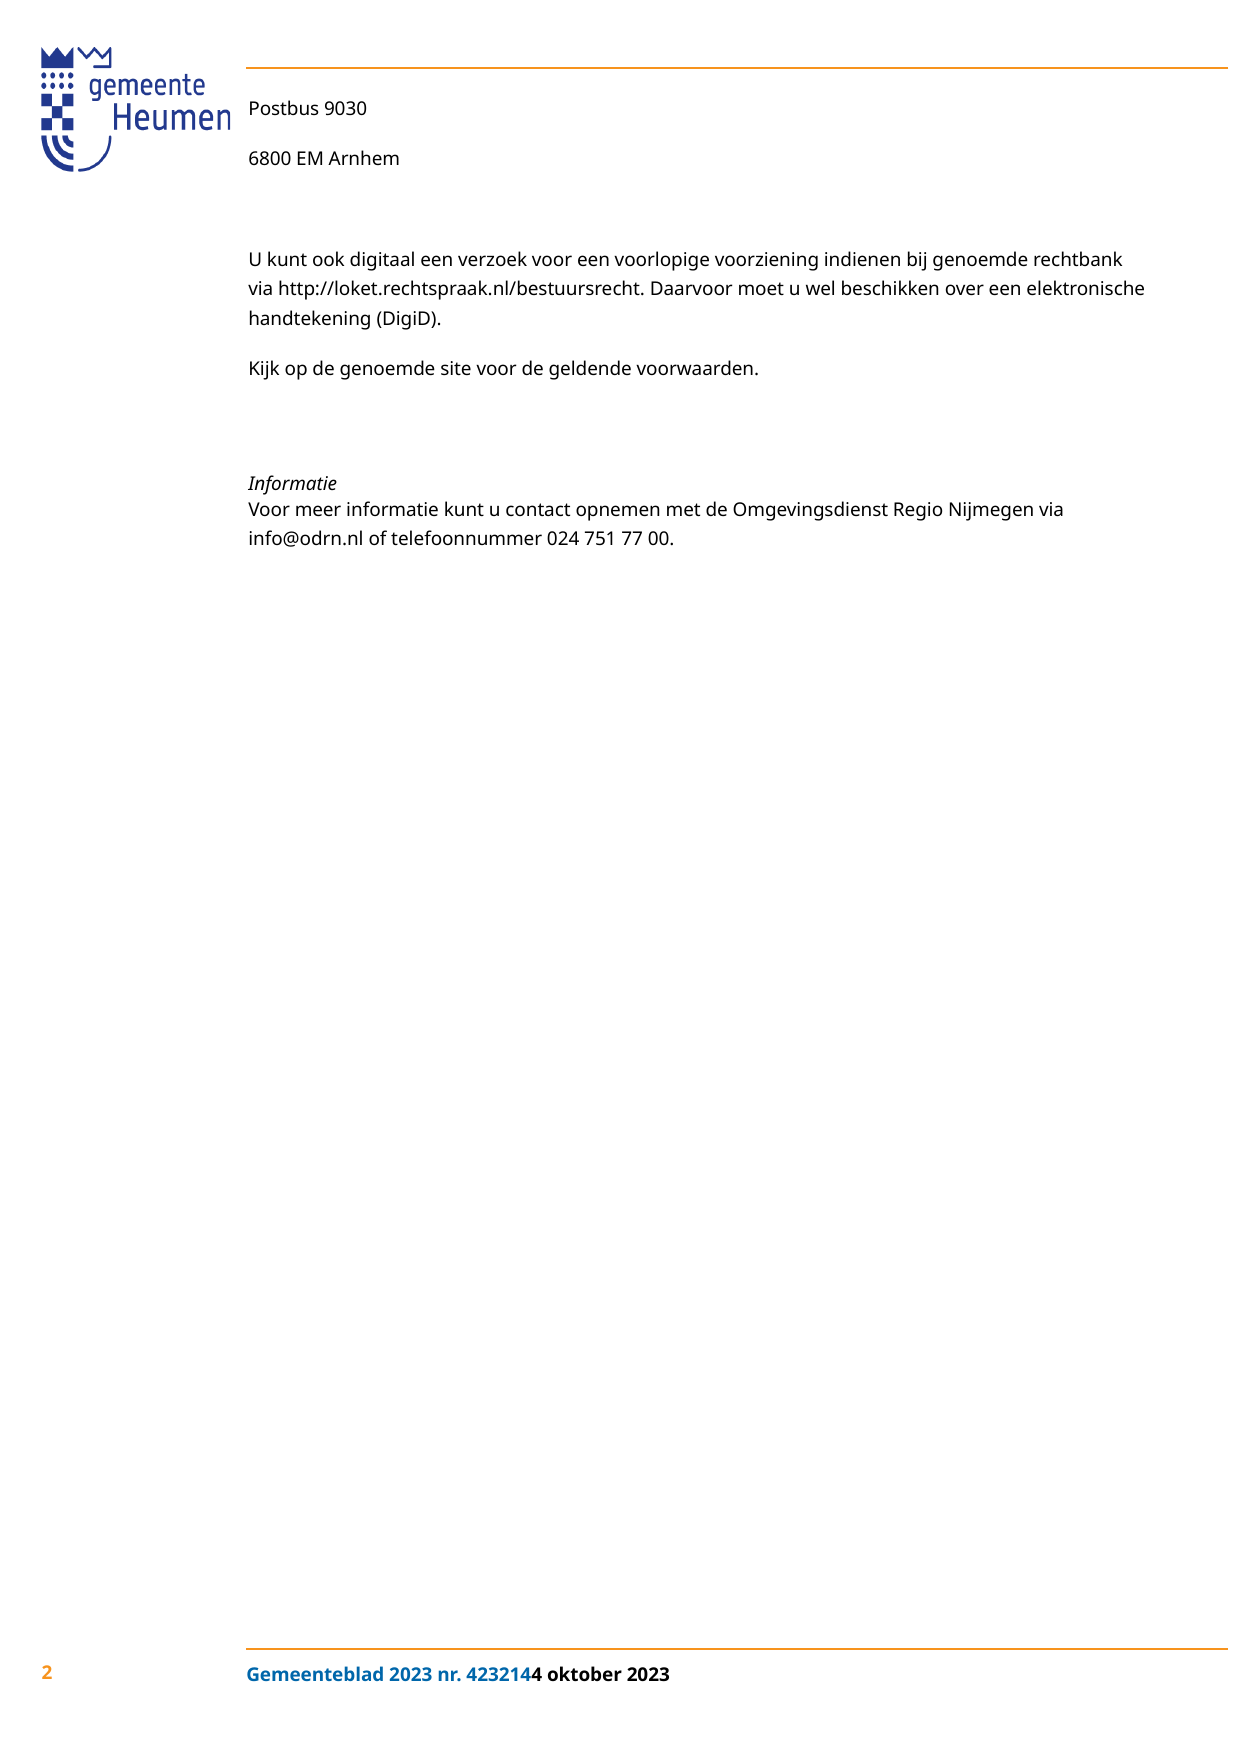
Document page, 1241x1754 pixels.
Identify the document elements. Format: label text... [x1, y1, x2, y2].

text Kijk op de genoemde site voor de geldende voorwaarden. [248, 356, 1152, 381]
picture [41, 47, 231, 172]
text Postbus 9030 [248, 95, 1152, 121]
text 6800 EM Arnhem [248, 145, 1152, 171]
text Voor meer informatie kunt u contact opnemen met de Omgevingsdienst Regio Nijmegen via info@odrn.nl of telefoonnummer 024 751 77 00. [248, 496, 1152, 551]
text Informatie [248, 470, 1152, 496]
text U kunt ook digitaal een verzoek voor een voorlopige voorziening indienen bij genoemde rechtbank via http://loket.rechtspraak.nl/bestuursrecht. Daarvoor moet u wel beschikken over een elektronische handtekening (DigiD). [248, 246, 1152, 331]
